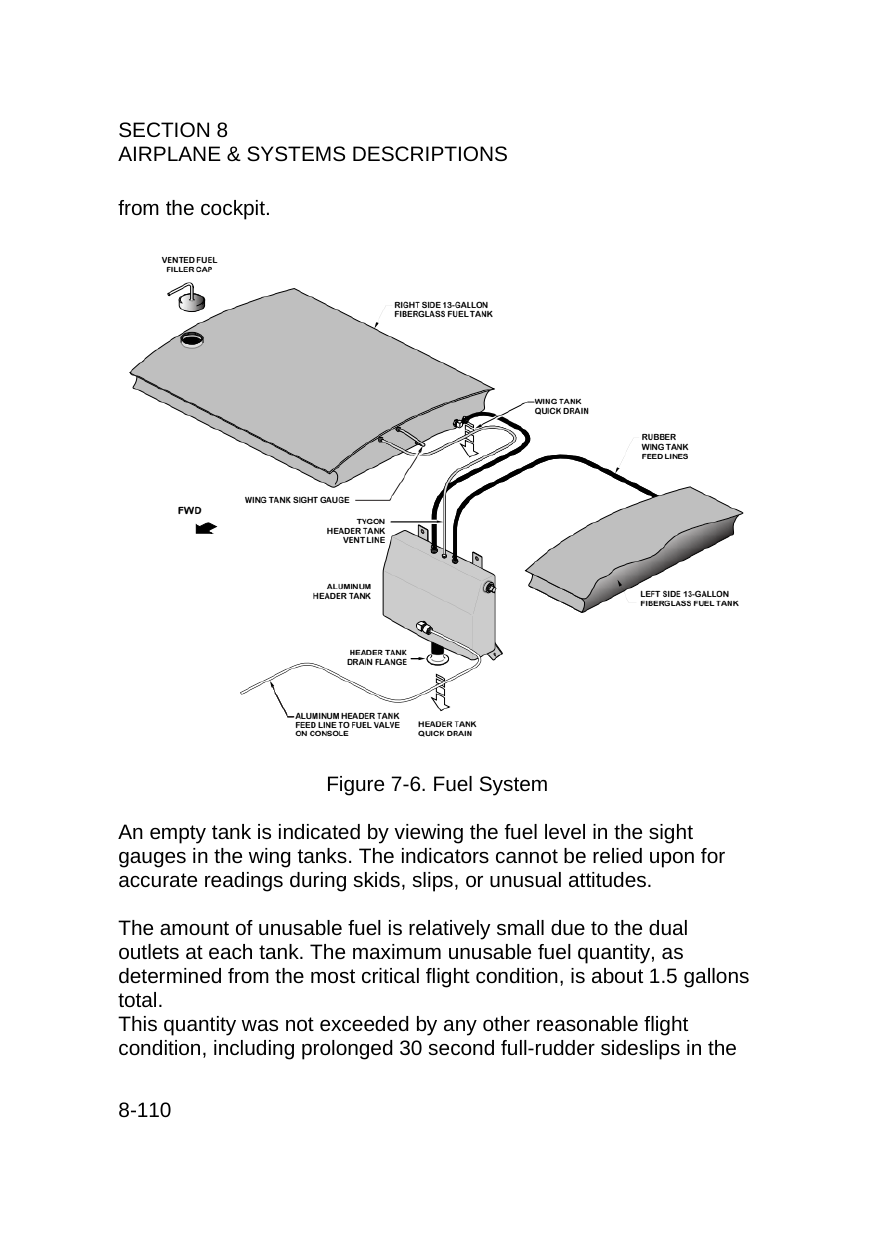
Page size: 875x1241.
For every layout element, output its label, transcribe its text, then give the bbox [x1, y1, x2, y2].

text An empty tank is indicated by viewing the fuel level in the sight gauges in the wing tanks. The indicators cannot be relied upon for accurate readings during skids, slips, or unusual attitudes. [118, 820, 756, 892]
text Figure 7-6. Fuel System [118, 772, 756, 796]
text from the cockpit. [118, 196, 756, 220]
text This quantity was not exceeded by any other reasonable flight condition, including prolonged 30 second full-rudder sideslips in the [118, 1012, 756, 1059]
picture [118, 243, 756, 748]
text The amount of unusable fuel is relatively small due to the dual outlets at each tank. The maximum unusable fuel quantity, as determined from the most critical flight condition, is about 1.5 gallons total. [118, 916, 756, 1012]
